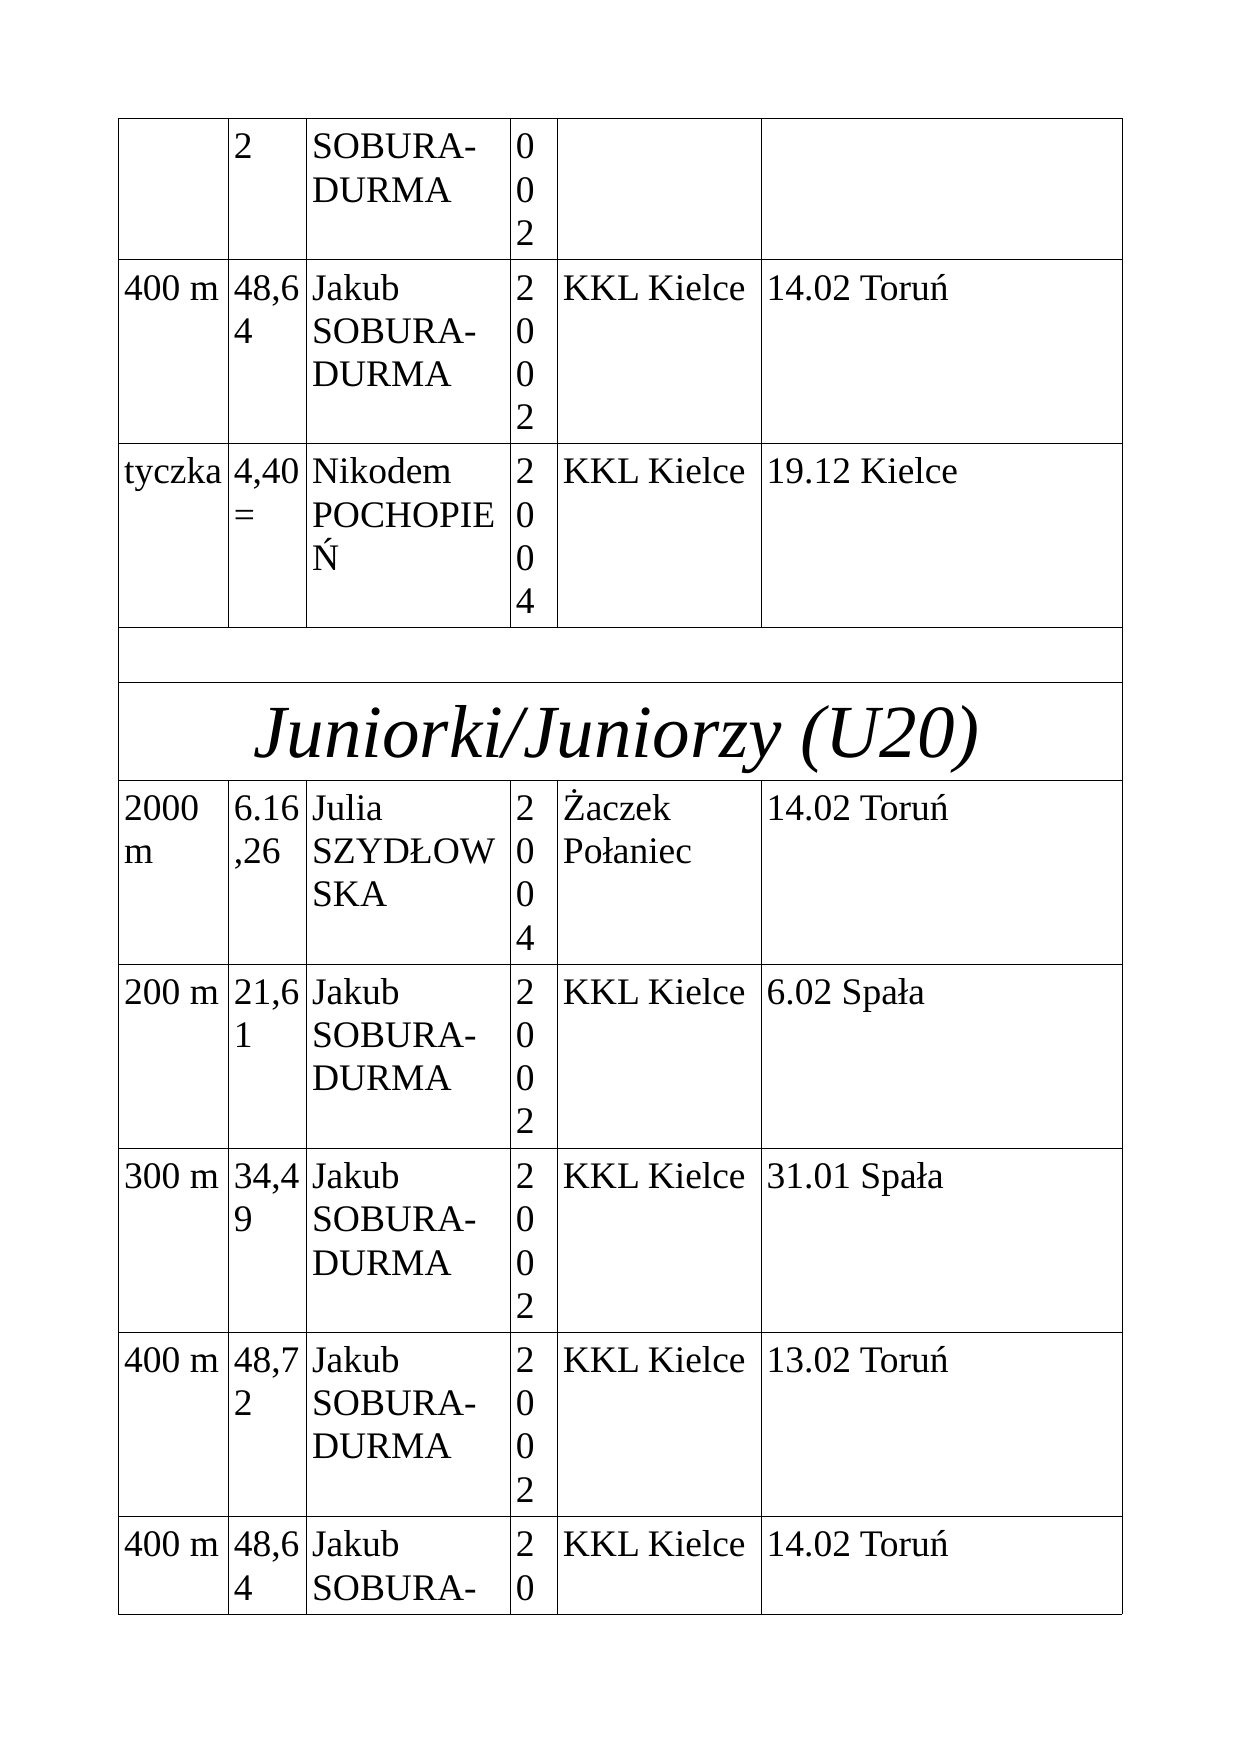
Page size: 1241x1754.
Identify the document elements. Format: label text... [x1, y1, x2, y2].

table_cell 300 m [119, 1149, 228, 1332]
table_cell 400 m [119, 1333, 228, 1516]
table_cell KKL Kielce [558, 260, 761, 443]
table_cell 14.02 Toruń [762, 781, 1122, 964]
table_cell KKL Kielce [558, 965, 761, 1148]
table_cell 14.02 Toruń [762, 260, 1122, 443]
table_cell Jakub SOBURA-DURMA [307, 965, 510, 1148]
table_cell 48,64 [229, 260, 306, 443]
table_cell Żaczek Połaniec [558, 781, 761, 964]
table_cell 48,72 [229, 1333, 306, 1516]
table_cell 400 m [119, 1517, 228, 1614]
table_cell [119, 628, 1122, 682]
table_cell Jakub SOBURA-DURMA [307, 260, 510, 443]
table_cell 2000 m [119, 781, 228, 964]
table_cell 14.02 Toruń [762, 1517, 1122, 1614]
table_cell SOBURA-DURMA [307, 119, 510, 259]
table_cell KKL Kielce [558, 1149, 761, 1332]
table_cell 20 [511, 1517, 557, 1614]
table_cell 2 [229, 119, 306, 259]
table_cell [558, 119, 761, 259]
table_cell 2002 [511, 260, 557, 443]
table_cell 6.02 Spała [762, 965, 1122, 1148]
table_cell 2002 [511, 1149, 557, 1332]
table_cell 19.12 Kielce [762, 444, 1122, 627]
table_cell 6.16,26 [229, 781, 306, 964]
table_cell 13.02 Toruń [762, 1333, 1122, 1516]
table_cell KKL Kielce [558, 444, 761, 627]
table_cell KKL Kielce [558, 1517, 761, 1614]
table_cell 21,61 [229, 965, 306, 1148]
table_cell 34,49 [229, 1149, 306, 1332]
table_cell Jakub SOBURA-DURMA [307, 1333, 510, 1516]
table_cell 2004 [511, 781, 557, 964]
table_cell 4,40= [229, 444, 306, 627]
table_cell tyczka [119, 444, 228, 627]
table_cell 002 [511, 119, 557, 259]
table_cell Julia SZYDŁOWSKA [307, 781, 510, 964]
table_cell [119, 119, 228, 259]
table_cell Jakub SOBURA- [307, 1517, 510, 1614]
table_cell Jakub SOBURA-DURMA [307, 1149, 510, 1332]
table_cell 2002 [511, 965, 557, 1148]
table_cell 2002 [511, 1333, 557, 1516]
table_cell 48,64 [229, 1517, 306, 1614]
table_cell Juniorki/Juniorzy (U20) [119, 683, 1122, 780]
table_cell 2004 [511, 444, 557, 627]
table_cell KKL Kielce [558, 1333, 761, 1516]
table_cell Nikodem POCHOPIEŃ [307, 444, 510, 627]
table_cell [762, 119, 1122, 259]
table_cell 200 m [119, 965, 228, 1148]
table_cell 400 m [119, 260, 228, 443]
table_cell 31.01 Spała [762, 1149, 1122, 1332]
